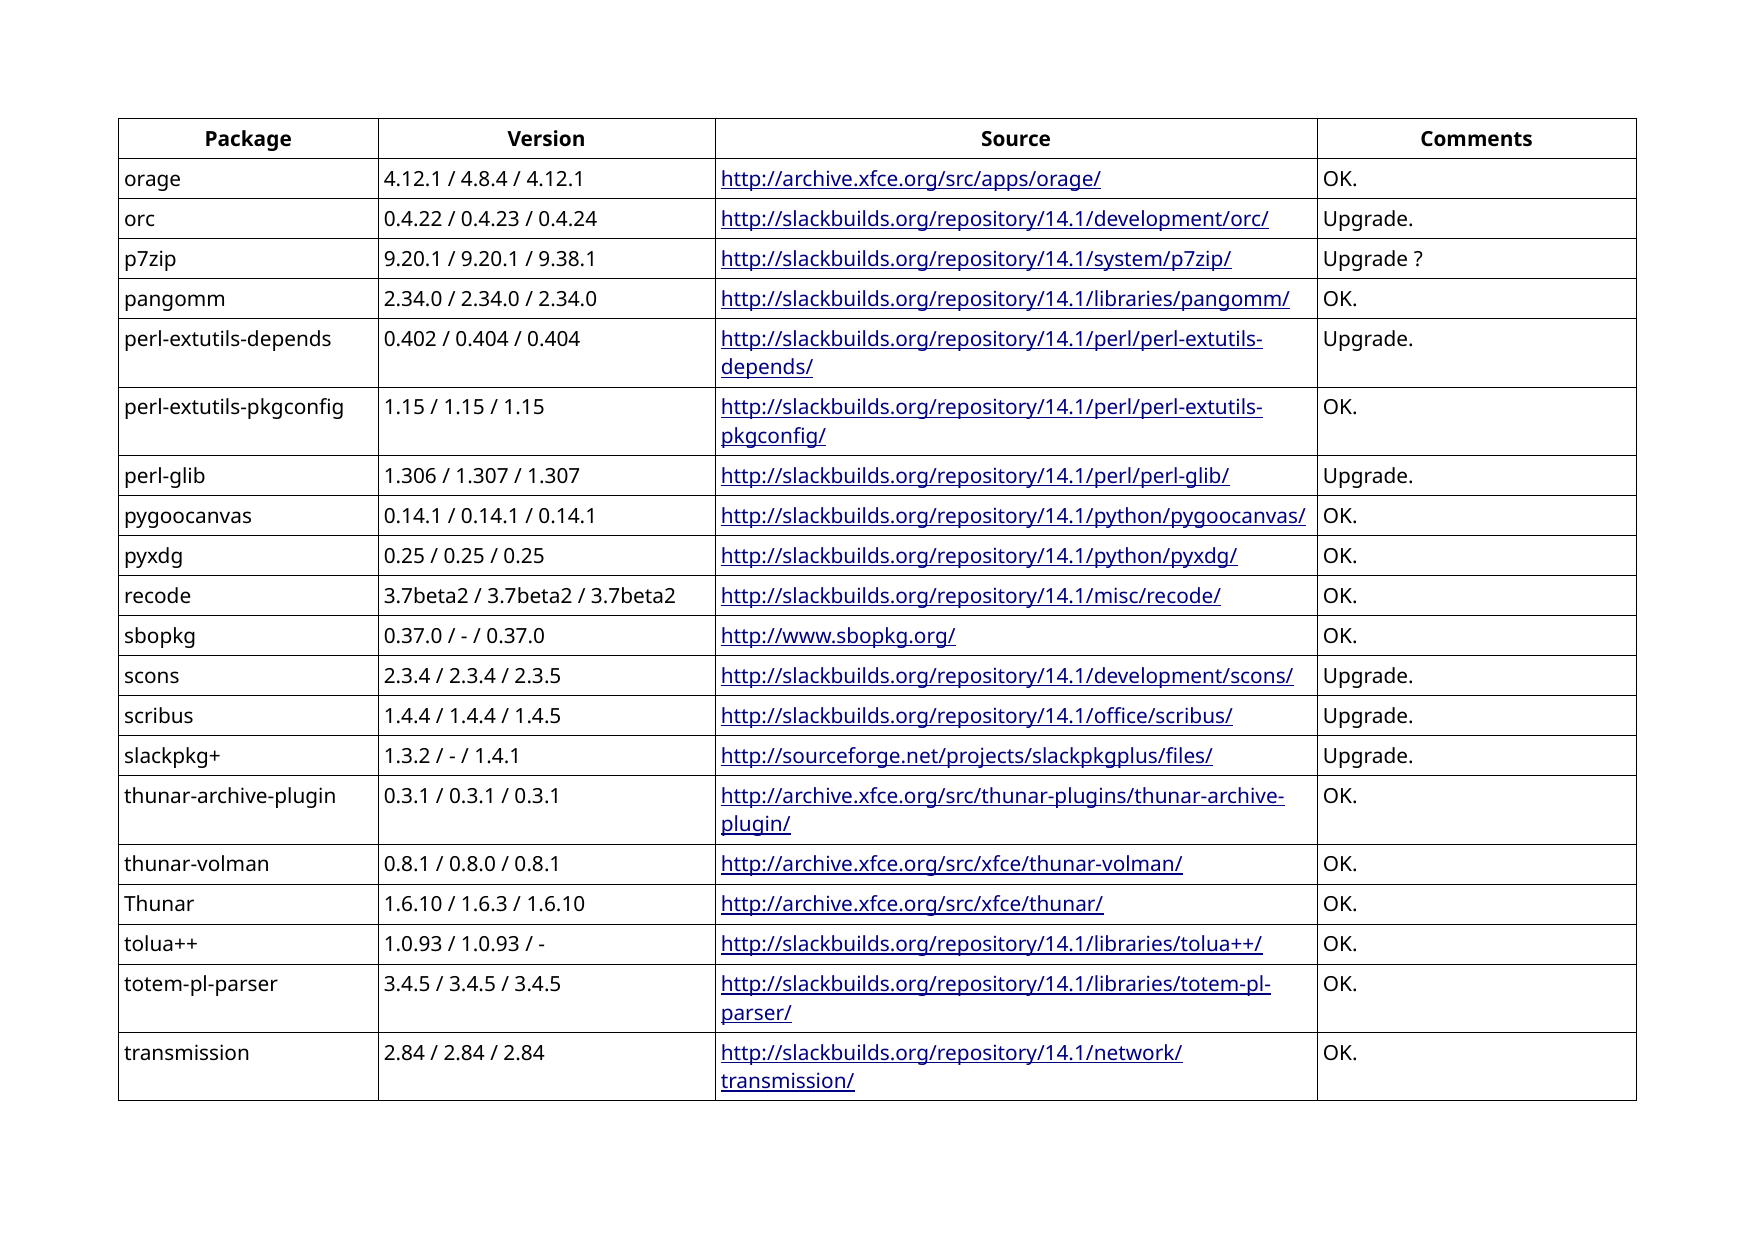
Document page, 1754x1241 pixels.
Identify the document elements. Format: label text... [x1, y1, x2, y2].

table_cell http://slackbuilds.org/repository/14.1/perl/perl-extutils-depends/ [716, 319, 1317, 387]
table_cell 0.3.1 / 0.3.1 / 0.3.1 [379, 776, 715, 843]
table_cell http://archive.xfce.org/src/xfce/thunar/ [716, 885, 1317, 923]
table_header Version [379, 119, 715, 158]
table_cell http://slackbuilds.org/repository/14.1/python/pyxdg/ [716, 536, 1317, 575]
table_cell OK. [1318, 1033, 1636, 1100]
table_cell pyxdg [119, 536, 378, 575]
table_cell 2.3.4 / 2.3.4 / 2.3.5 [379, 656, 715, 695]
table_cell perl-extutils-pkgconfig [119, 388, 378, 455]
table_cell Upgrade. [1318, 456, 1636, 495]
table_cell OK. [1318, 159, 1636, 198]
table_cell perl-extutils-depends [119, 319, 378, 387]
table_cell scons [119, 656, 378, 695]
table_cell Thunar [119, 885, 378, 923]
table_cell http://archive.xfce.org/src/xfce/thunar-volman/ [716, 845, 1317, 883]
table_cell http://slackbuilds.org/repository/14.1/office/scribus/ [716, 696, 1317, 735]
table_header Package [119, 119, 378, 158]
table_cell 0.37.0 / - / 0.37.0 [379, 616, 715, 655]
table_cell sbopkg [119, 616, 378, 655]
table_cell http://slackbuilds.org/repository/14.1/python/pygoocanvas/ [716, 496, 1317, 535]
table_cell 2.84 / 2.84 / 2.84 [379, 1033, 715, 1100]
table_cell 4.12.1 / 4.8.4 / 4.12.1 [379, 159, 715, 198]
table_cell http://slackbuilds.org/repository/14.1/development/scons/ [716, 656, 1317, 695]
table_cell totem-pl-parser [119, 965, 378, 1032]
table_cell 1.3.2 / - / 1.4.1 [379, 736, 715, 775]
table_cell 2.34.0 / 2.34.0 / 2.34.0 [379, 279, 715, 318]
table_cell 3.4.5 / 3.4.5 / 3.4.5 [379, 965, 715, 1032]
table_cell 1.15 / 1.15 / 1.15 [379, 388, 715, 455]
table_cell Upgrade. [1318, 199, 1636, 238]
table_cell 1.4.4 / 1.4.4 / 1.4.5 [379, 696, 715, 735]
table_cell 0.402 / 0.404 / 0.404 [379, 319, 715, 387]
table_cell http://sourceforge.net/projects/slackpkgplus/files/ [716, 736, 1317, 775]
table_cell 1.6.10 / 1.6.3 / 1.6.10 [379, 885, 715, 923]
table_cell http://slackbuilds.org/repository/14.1/network/transmission/ [716, 1033, 1317, 1100]
table_cell http://slackbuilds.org/repository/14.1/perl/perl-glib/ [716, 456, 1317, 495]
table_cell pangomm [119, 279, 378, 318]
table_cell OK. [1318, 925, 1636, 963]
table_cell orage [119, 159, 378, 198]
table_cell http://slackbuilds.org/repository/14.1/system/p7zip/ [716, 239, 1317, 278]
table_cell http://slackbuilds.org/repository/14.1/libraries/tolua++/ [716, 925, 1317, 963]
table_cell 3.7beta2 / 3.7beta2 / 3.7beta2 [379, 576, 715, 615]
table_cell http://archive.xfce.org/src/thunar-plugins/thunar-archive-plugin/ [716, 776, 1317, 843]
table_cell OK. [1318, 616, 1636, 655]
table_cell scribus [119, 696, 378, 735]
table_cell OK. [1318, 576, 1636, 615]
table_cell perl-glib [119, 456, 378, 495]
table_cell thunar-archive-plugin [119, 776, 378, 843]
table_header Comments [1318, 119, 1636, 158]
table_cell 9.20.1 / 9.20.1 / 9.38.1 [379, 239, 715, 278]
table_cell 0.25 / 0.25 / 0.25 [379, 536, 715, 575]
table_cell transmission [119, 1033, 378, 1100]
table_cell OK. [1318, 845, 1636, 883]
table_cell 0.4.22 / 0.4.23 / 0.4.24 [379, 199, 715, 238]
table_cell Upgrade. [1318, 736, 1636, 775]
table_cell orc [119, 199, 378, 238]
table_cell pygoocanvas [119, 496, 378, 535]
table_cell http://archive.xfce.org/src/apps/orage/ [716, 159, 1317, 198]
table_cell Upgrade. [1318, 696, 1636, 735]
table_cell http://slackbuilds.org/repository/14.1/perl/perl-extutils-pkgconfig/ [716, 388, 1317, 455]
table_cell OK. [1318, 965, 1636, 1032]
table_cell http://slackbuilds.org/repository/14.1/development/orc/ [716, 199, 1317, 238]
table_cell http://www.sbopkg.org/ [716, 616, 1317, 655]
table_cell OK. [1318, 279, 1636, 318]
table_cell recode [119, 576, 378, 615]
table_cell OK. [1318, 496, 1636, 535]
table_cell slackpkg+ [119, 736, 378, 775]
table_cell http://slackbuilds.org/repository/14.1/libraries/totem-pl-parser/ [716, 965, 1317, 1032]
table_cell thunar-volman [119, 845, 378, 883]
table_cell Upgrade. [1318, 656, 1636, 695]
table_cell OK. [1318, 536, 1636, 575]
table_header Source [716, 119, 1317, 158]
table_cell OK. [1318, 885, 1636, 923]
table_cell OK. [1318, 776, 1636, 843]
table_cell OK. [1318, 388, 1636, 455]
table_cell tolua++ [119, 925, 378, 963]
table_cell p7zip [119, 239, 378, 278]
table_cell 0.14.1 / 0.14.1 / 0.14.1 [379, 496, 715, 535]
table_cell http://slackbuilds.org/repository/14.1/libraries/pangomm/ [716, 279, 1317, 318]
table_cell http://slackbuilds.org/repository/14.1/misc/recode/ [716, 576, 1317, 615]
table_cell 1.0.93 / 1.0.93 / - [379, 925, 715, 963]
table_cell 0.8.1 / 0.8.0 / 0.8.1 [379, 845, 715, 883]
table_cell 1.306 / 1.307 / 1.307 [379, 456, 715, 495]
table_cell Upgrade. [1318, 319, 1636, 387]
table_cell Upgrade ? [1318, 239, 1636, 278]
